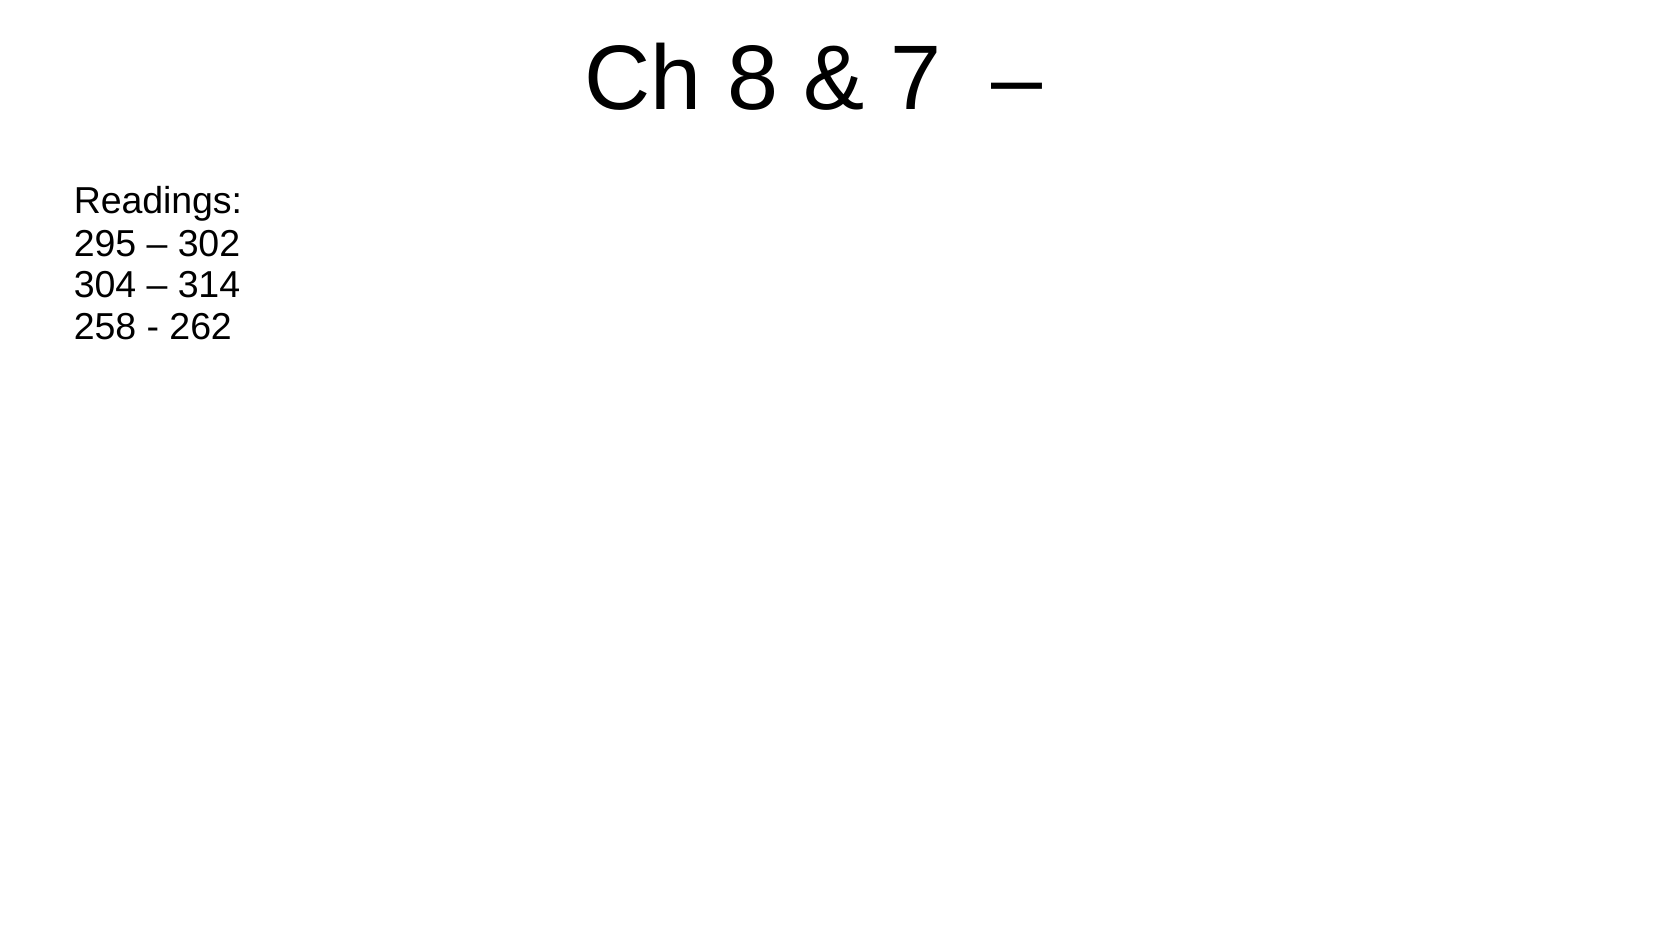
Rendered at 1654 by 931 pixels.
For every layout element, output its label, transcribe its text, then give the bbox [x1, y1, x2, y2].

text_box Readings: 295 – 302 304 – 314 258 - 262 [59, 172, 258, 356]
title Ch 8 & 7 – [82, 26, 1571, 129]
